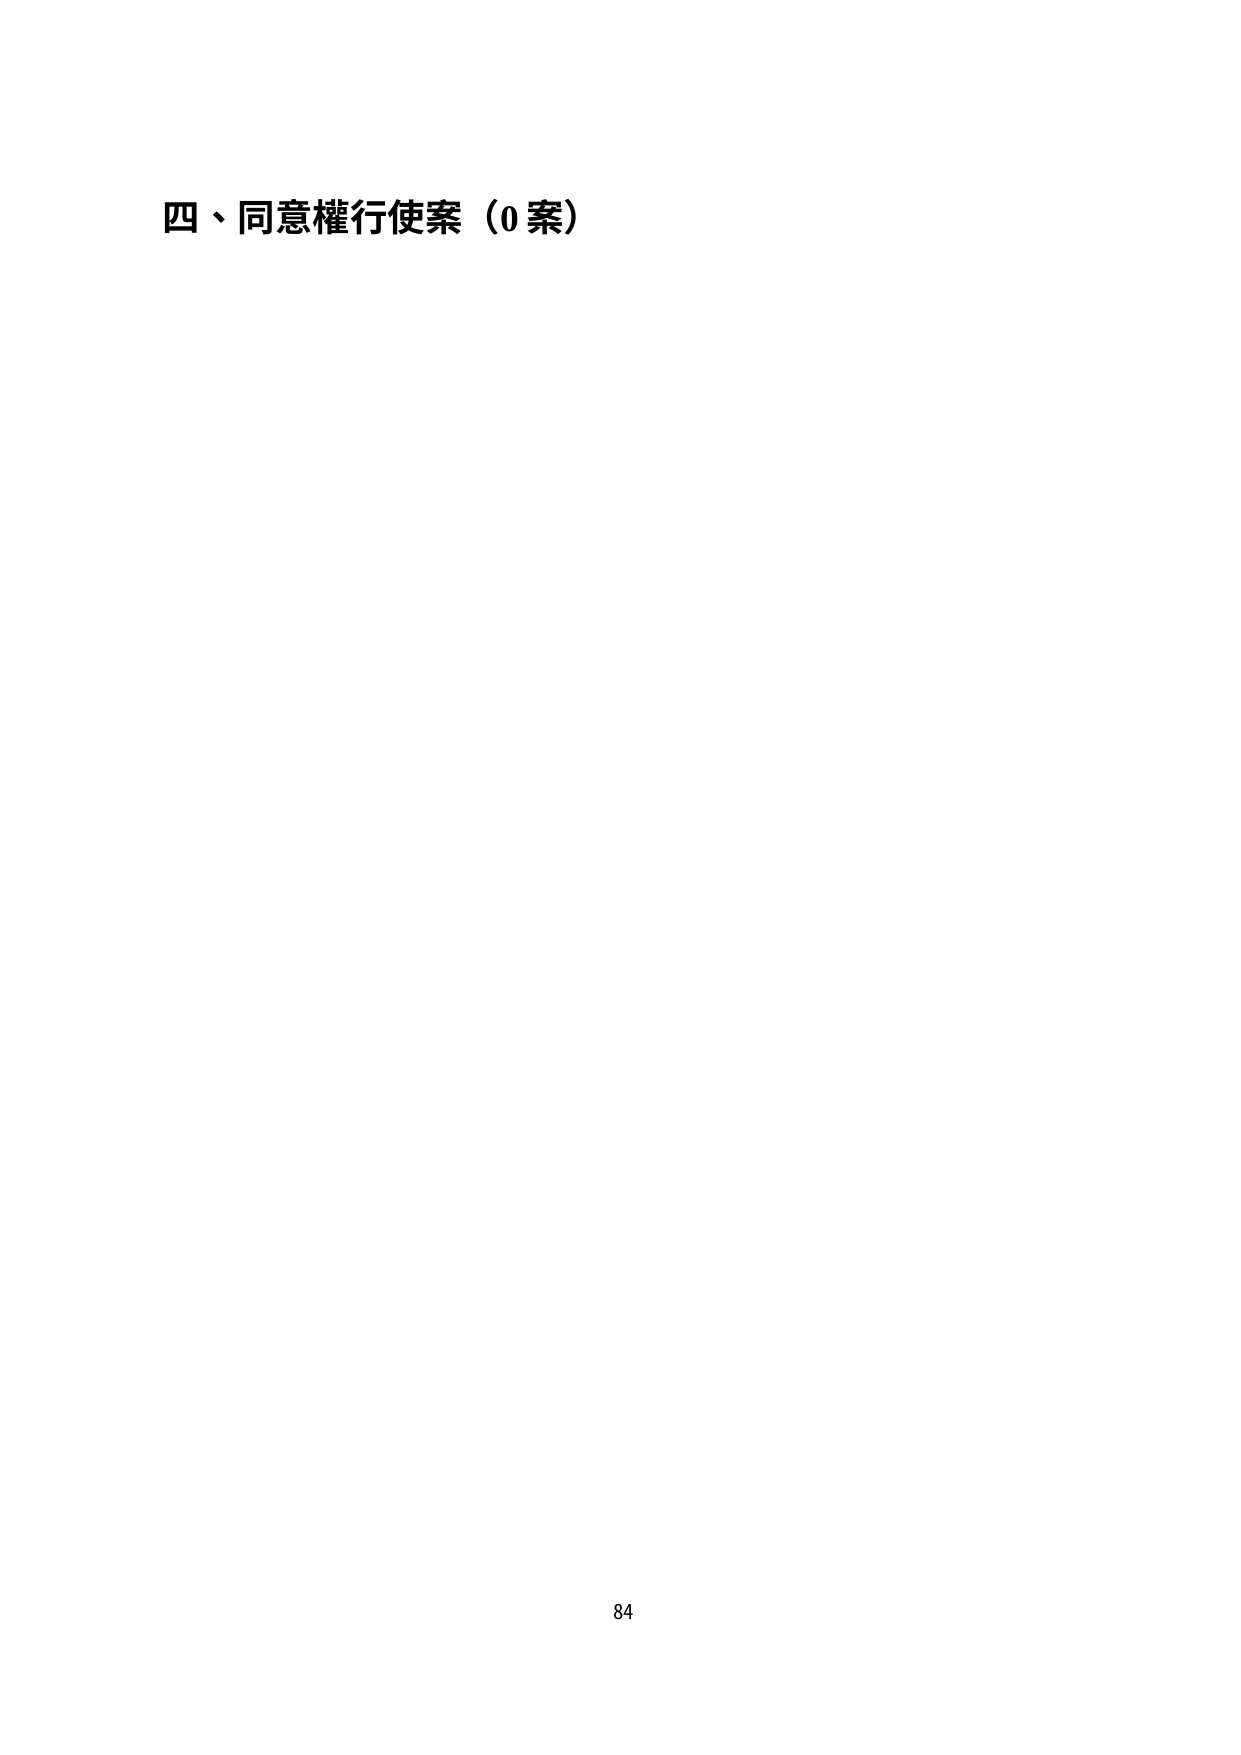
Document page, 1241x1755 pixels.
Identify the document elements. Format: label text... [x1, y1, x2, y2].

subtitle 四、同意權行使案（0案） [125, 173, 1122, 236]
